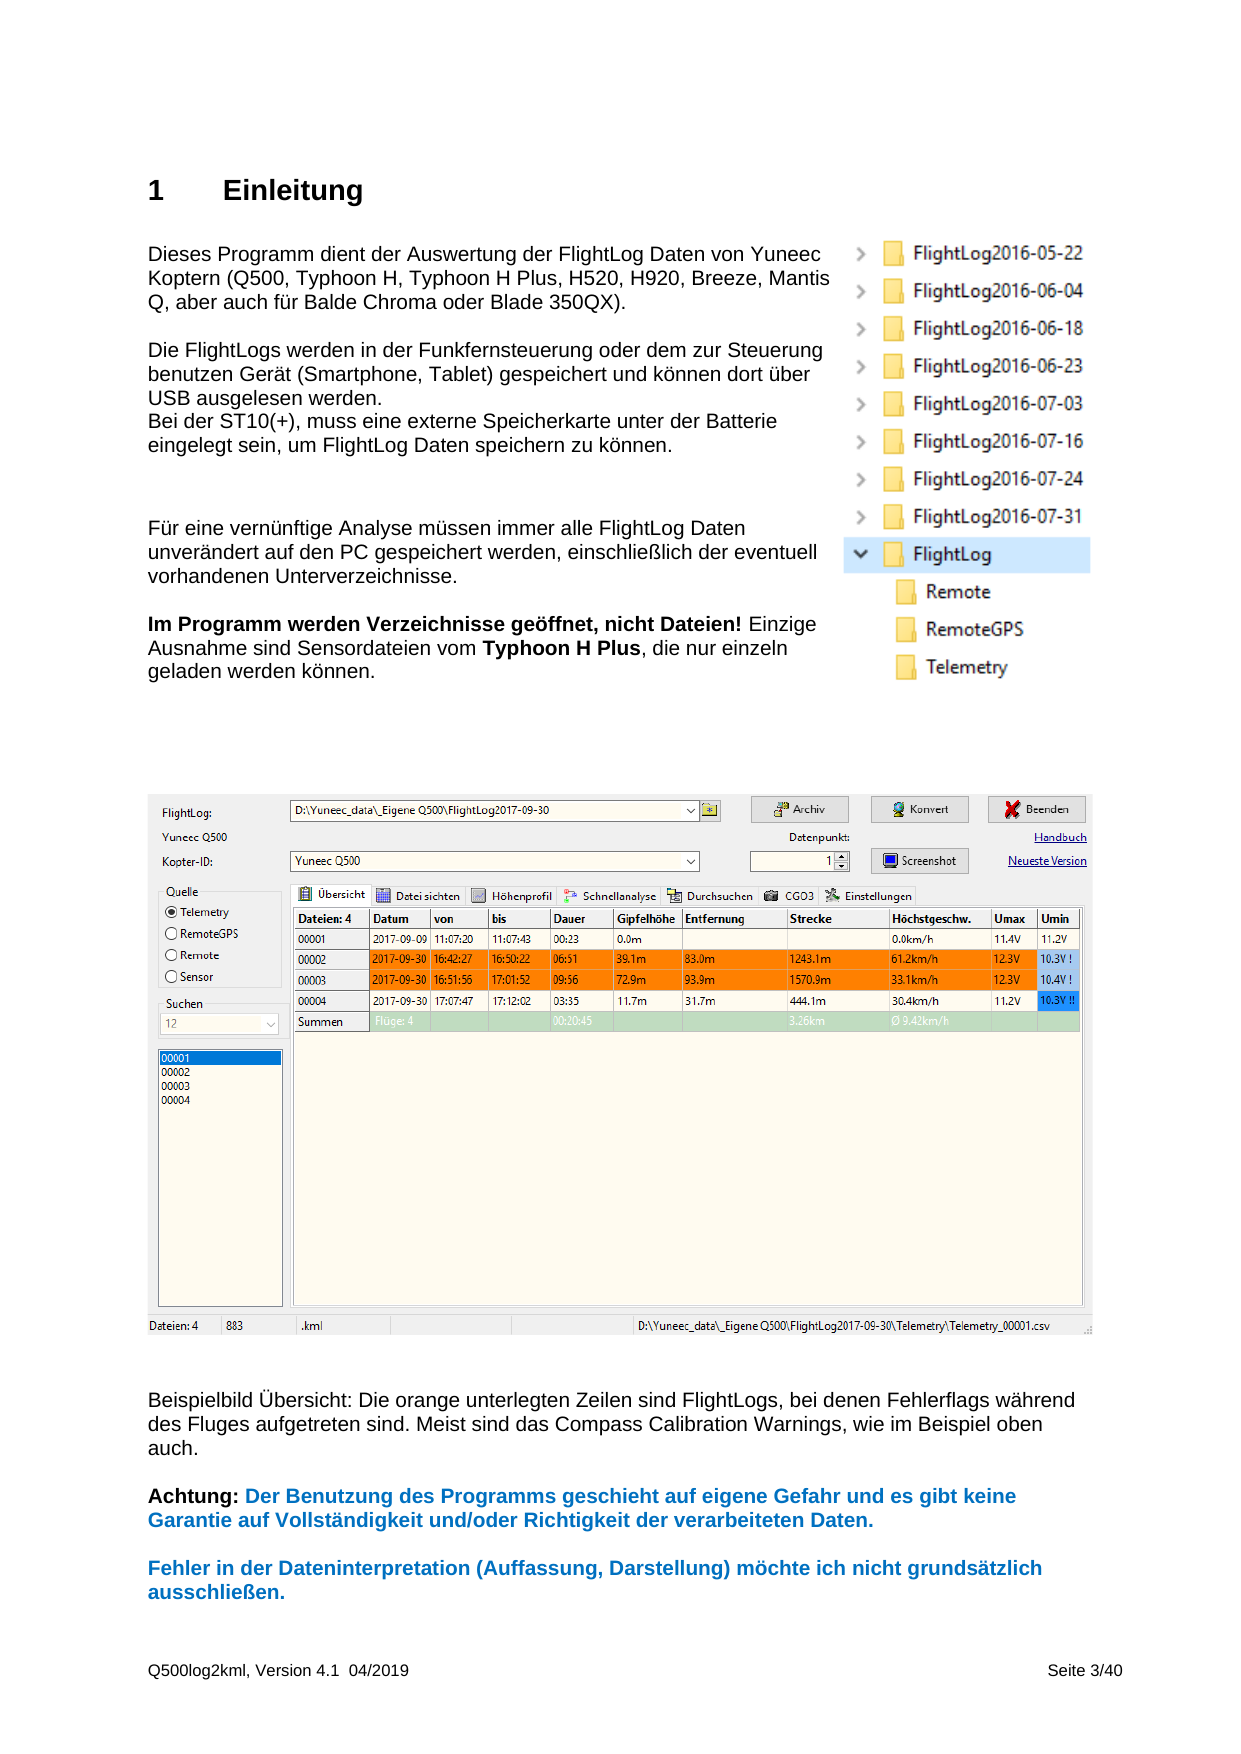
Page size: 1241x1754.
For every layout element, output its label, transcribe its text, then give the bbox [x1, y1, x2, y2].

text Beispielbild Übersicht: Die orange unterlegten Zeilen sind FlightLogs, bei denen Fehlerflags während des Fluges aufgetreten sind. Meist sind das Compass Calibration Warnings, wie im Beispiel oben auch. [148, 1388, 1093, 1460]
text Dieses Programm dient der Auswertung der FlightLog Daten von Yuneec Koptern (Q500, Typhoon H, Typhoon H Plus, H520, H920, Breeze, Mantis Q, aber auch für Balde Chroma oder Blade 350QX). Die FlightLogs werden in der Funkfernsteuerung oder dem zur Steuerung benutzen Gerät (Smartphone, Tablet) gespeichert und können dort über USB ausgelesen werden. Bei der ST10(+), muss eine externe Speicherkarte unter der Batterie eingelegt sein, um FlightLog Daten speichern zu können. [148, 242, 843, 457]
picture [843, 238, 1091, 691]
text Fehler in der Dateninterpretation (Auffassung, Darstellung) möchte ich nicht grundsätzlich ausschließen. [148, 1556, 1093, 1604]
text Für eine vernünftige Analyse müssen immer alle FlightLog Daten unverändert auf den PC gespeichert werden, einschließlich der eventuell vorhandenen Unterverzeichnisse. Im Programm werden Verzeichnisse geöffnet, nicht Dateien! Einzige Ausnahme sind Sensordateien vom Typhoon H Plus, die nur einzeln geladen werden können. [148, 516, 843, 683]
picture [147, 794, 1093, 1335]
text Achtung: Der Benutzung des Programms geschieht auf eigene Gefahr und es gibt keine Garantie auf Vollständigkeit und/oder Richtigkeit der verarbeiteten Daten. [148, 1484, 1093, 1532]
subtitle Einleitung [148, 173, 1093, 206]
